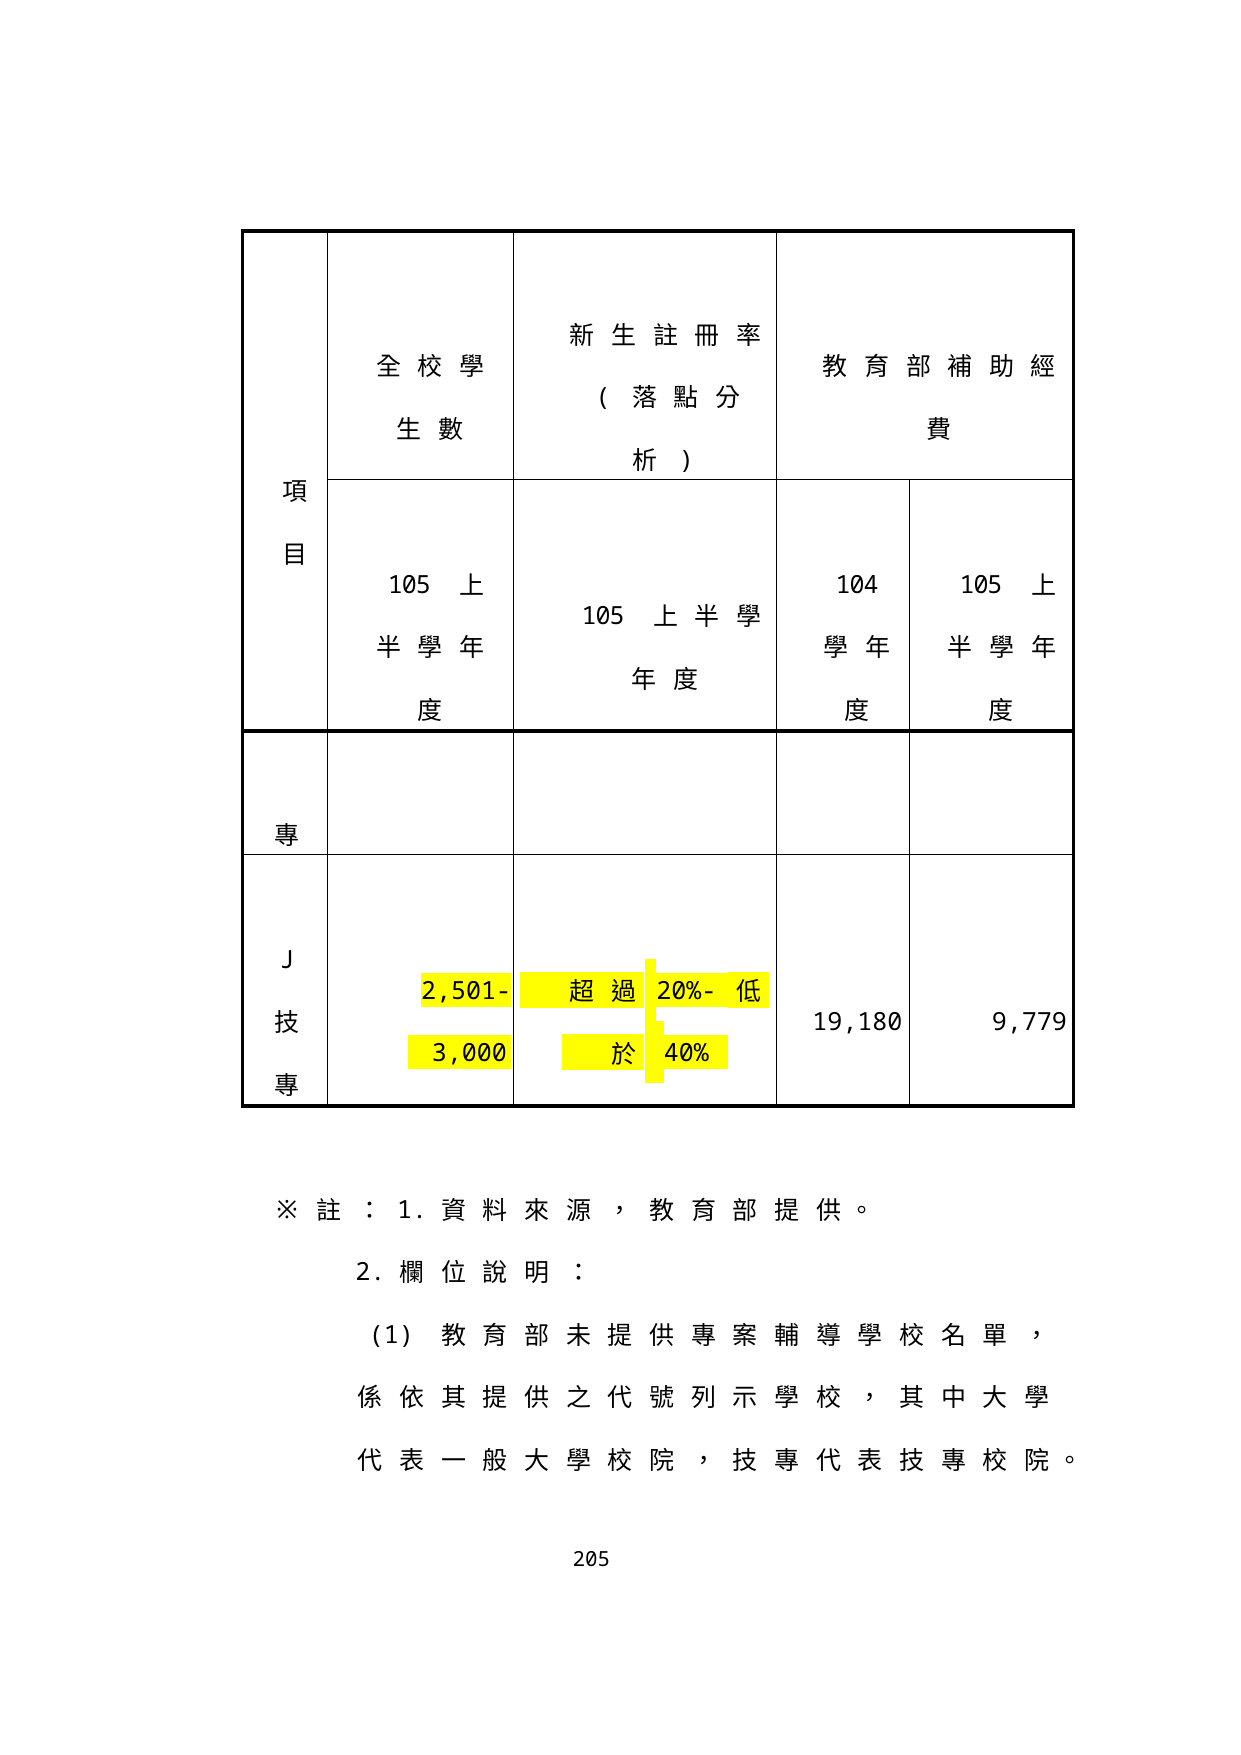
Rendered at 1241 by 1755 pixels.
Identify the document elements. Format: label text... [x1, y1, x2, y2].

table_cell 104學年度 [777, 480, 909, 729]
table_cell J技專 [244, 855, 327, 1104]
table_cell 2,501-3,000 [328, 855, 513, 1104]
table_cell [514, 733, 776, 854]
table_header 新生註冊率(落點分析) [514, 233, 776, 479]
table_cell 專 [244, 733, 327, 854]
table_header 全校學生數 [328, 233, 513, 479]
table_header 項目 [244, 233, 327, 729]
table_cell [777, 733, 909, 854]
table_cell 超過20%-低於40% [514, 855, 776, 1104]
table_cell [328, 733, 513, 854]
table_cell [910, 733, 1072, 854]
text ※註：1.資料來源，教育部提供。 [244, 1167, 1058, 1229]
table_cell 105上半學年度 [514, 480, 776, 729]
table_cell 19,180 [777, 855, 909, 1104]
table_cell 105上半學年度 [910, 480, 1072, 729]
table_cell 9,779 [910, 855, 1072, 1104]
table_cell 105上半學年度 [328, 480, 513, 729]
text (1)教育部未提供專案輔導學校名單，係依其提供之代號列示學校，其中大學代表一般大學校院，技專代表技專校院。 [319, 1292, 1058, 1479]
text 2.欄位說明： [319, 1229, 1058, 1292]
table_header 教育部補助經費 [777, 233, 1072, 479]
